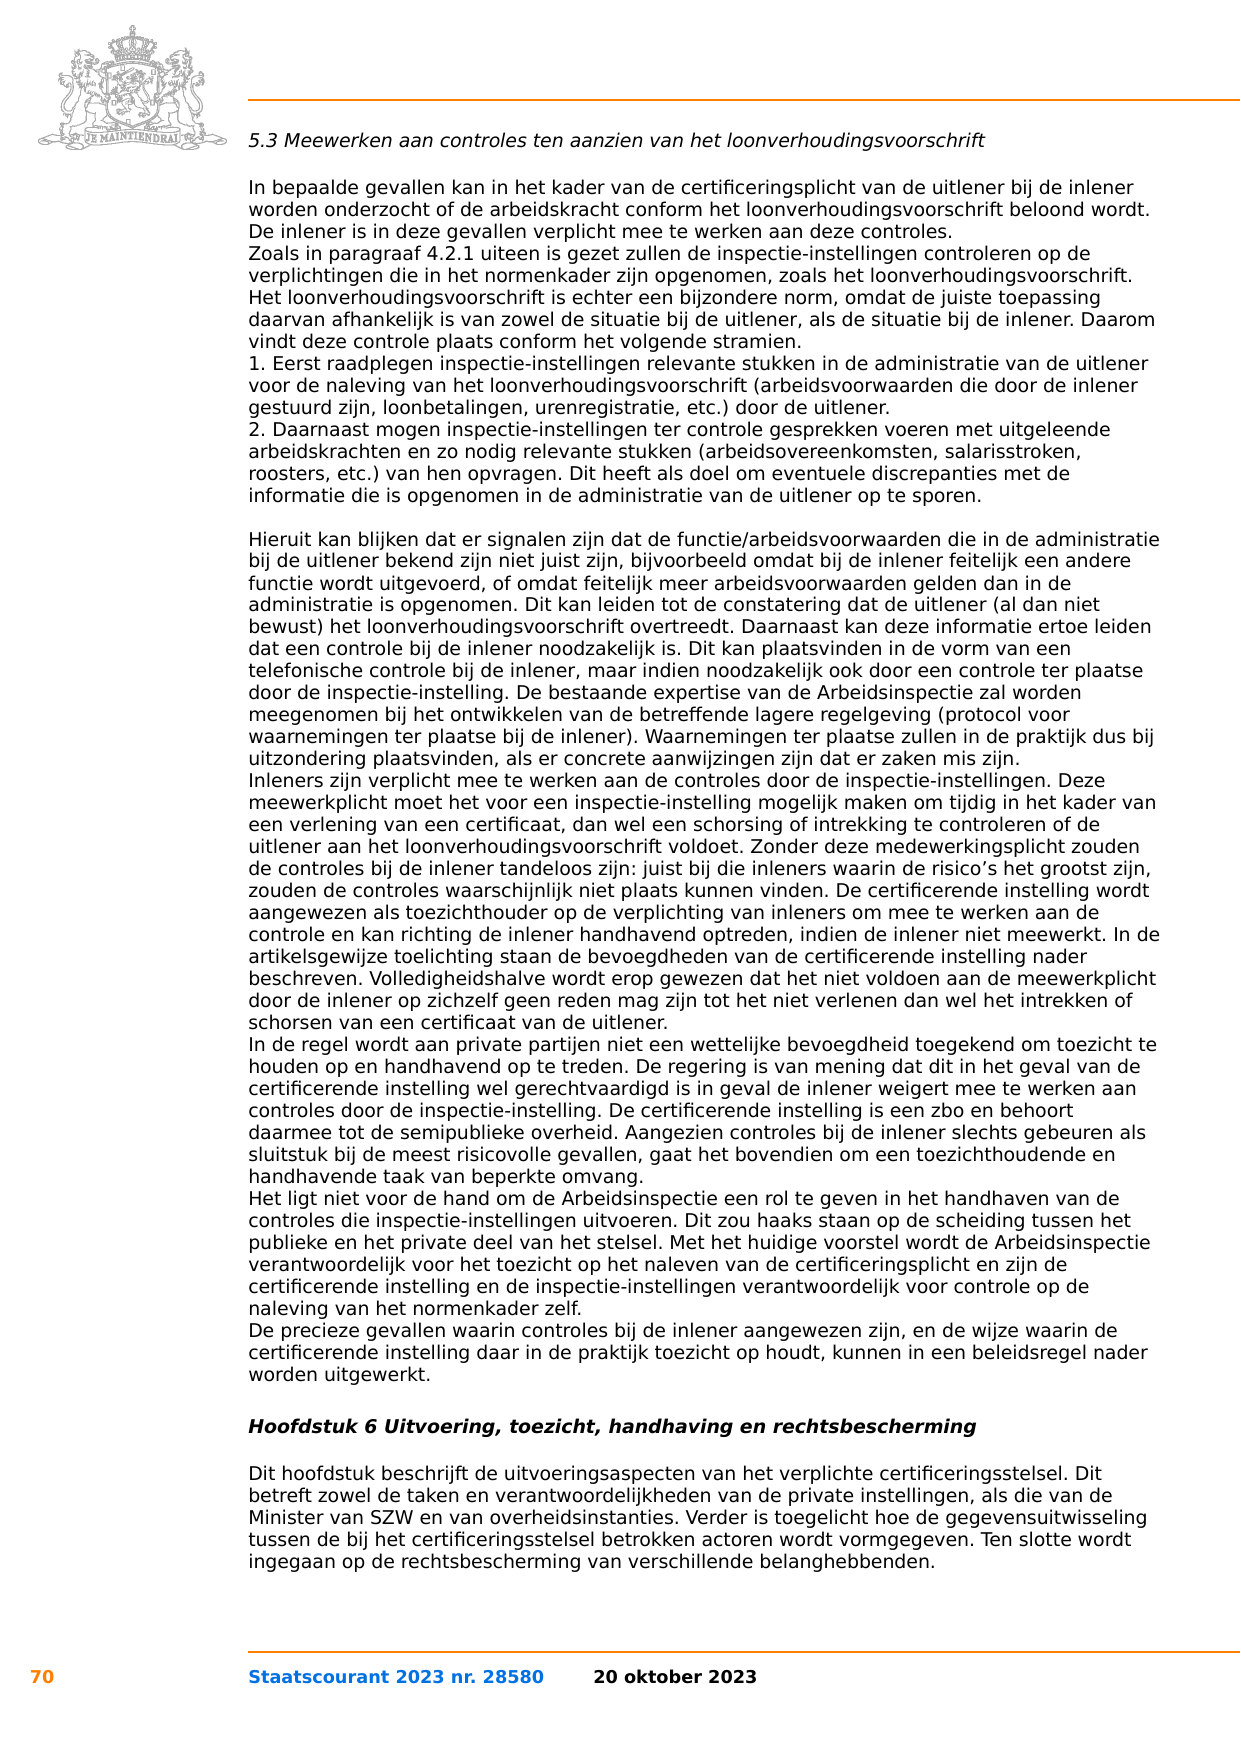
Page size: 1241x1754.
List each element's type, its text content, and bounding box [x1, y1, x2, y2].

text De precieze gevallen waarin controles bij de inlener aangewezen zijn, en de wijze waarin de certificerende instelling daar in de praktijk toezicht op houdt, kunnen in een beleidsregel nader worden uitgewerkt. [248, 1320, 1163, 1386]
subtitle 5.3 Meewerken aan controles ten aanzien van het loonverhoudingsvoorschrift [248, 130, 1163, 152]
text In bepaalde gevallen kan in het kader van de certificeringsplicht van de uitlener bij de inlener worden onderzocht of de arbeidskracht conform het loonverhoudingsvoorschrift beloond wordt. De inlener is in deze gevallen verplicht mee te werken aan deze controles. [248, 177, 1163, 243]
text In de regel wordt aan private partijen niet een wettelijke bevoegdheid toegekend om toezicht te houden op en handhavend op te treden. De regering is van mening dat dit in het geval van de certificerende instelling wel gerechtvaardigd is in geval de inlener weigert mee te werken aan controles door de inspectie-instelling. De certificerende instelling is een zbo en behoort daarmee tot de semipublieke overheid. Aangezien controles bij de inlener slechts gebeuren als sluitstuk bij de meest risicovolle gevallen, gaat het bovendien om een toezichthoudende en handhavende taak van beperkte omvang. [248, 1034, 1163, 1188]
text 2. Daarnaast mogen inspectie-instellingen ter controle gesprekken voeren met uitgeleende arbeidskrachten en zo nodig relevante stukken (arbeidsovereenkomsten, salarisstroken, roosters, etc.) van hen opvragen. Dit heeft als doel om eventuele discrepanties met de informatie die is opgenomen in de administratie van de uitlener op te sporen. [248, 419, 1163, 507]
picture [38, 25, 227, 150]
subtitle Hoofdstuk 6 Uitvoering, toezicht, handhaving en rechtsbescherming [248, 1416, 1163, 1438]
text Zoals in paragraaf 4.2.1 uiteen is gezet zullen de inspectie-instellingen controleren op de verplichtingen die in het normenkader zijn opgenomen, zoals het loonverhoudingsvoorschrift. Het loonverhoudingsvoorschrift is echter een bijzondere norm, omdat de juiste toepassing daarvan afhankelijk is van zowel de situatie bij de uitlener, als de situatie bij de inlener. Daarom vindt deze controle plaats conform het volgende stramien. [248, 243, 1163, 353]
text 1. Eerst raadplegen inspectie-instellingen relevante stukken in de administratie van de uitlener voor de naleving van het loonverhoudingsvoorschrift (arbeidsvoorwaarden die door de inlener gestuurd zijn, loonbetalingen, urenregistratie, etc.) door de uitlener. [248, 353, 1163, 419]
text Het ligt niet voor de hand om de Arbeidsinspectie een rol te geven in het handhaven van de controles die inspectie-instellingen uitvoeren. Dit zou haaks staan op de scheiding tussen het publieke en het private deel van het stelsel. Met het huidige voorstel wordt de Arbeidsinspectie verantwoordelijk voor het toezicht op het naleven van de certificeringsplicht en zijn de certificerende instelling en de inspectie-instellingen verantwoordelijk voor controle op de naleving van het normenkader zelf. [248, 1188, 1163, 1320]
text Hieruit kan blijken dat er signalen zijn dat de functie/arbeidsvoorwaarden die in de administratie bij de uitlener bekend zijn niet juist zijn, bijvoorbeeld omdat bij de inlener feitelijk een andere functie wordt uitgevoerd, of omdat feitelijk meer arbeidsvoorwaarden gelden dan in de administratie is opgenomen. Dit kan leiden tot de constatering dat de uitlener (al dan niet bewust) het loonverhoudingsvoorschrift overtreedt. Daarnaast kan deze informatie ertoe leiden dat een controle bij de inlener noodzakelijk is. Dit kan plaatsvinden in de vorm van een telefonische controle bij de inlener, maar indien noodzakelijk ook door een controle ter plaatse door de inspectie-instelling. De bestaande expertise van de Arbeidsinspectie zal worden meegenomen bij het ontwikkelen van de betreffende lagere regelgeving (protocol voor waarnemingen ter plaatse bij de inlener). Waarnemingen ter plaatse zullen in de praktijk dus bij uitzondering plaatsvinden, als er concrete aanwijzingen zijn dat er zaken mis zijn. [248, 528, 1163, 770]
text Inleners zijn verplicht mee te werken aan de controles door de inspectie-instellingen. Deze meewerkplicht moet het voor een inspectie-instelling mogelijk maken om tijdig in het kader van een verlening van een certificaat, dan wel een schorsing of intrekking te controleren of de uitlener aan het loonverhoudingsvoorschrift voldoet. Zonder deze medewerkingsplicht zouden de controles bij de inlener tandeloos zijn: juist bij die inleners waarin de risico’s het grootst zijn, zouden de controles waarschijnlijk niet plaats kunnen vinden. De certificerende instelling wordt aangewezen als toezichthouder op de verplichting van inleners om mee te werken aan de controle en kan richting de inlener handhavend optreden, indien de inlener niet meewerkt. In de artikelsgewijze toelichting staan de bevoegdheden van de certificerende instelling nader beschreven. Volledigheidshalve wordt erop gewezen dat het niet voldoen aan de meewerkplicht door de inlener op zichzelf geen reden mag zijn tot het niet verlenen dan wel het intrekken of schorsen van een certificaat van de uitlener. [248, 770, 1163, 1034]
text Dit hoofdstuk beschrijft de uitvoeringsaspecten van het verplichte certificeringsstelsel. Dit betreft zowel de taken en verantwoordelijkheden van de private instellingen, als die van de Minister van SZW en van overheidsinstanties. Verder is toegelicht hoe de gegevensuitwisseling tussen de bij het certificeringsstelsel betrokken actoren wordt vormgegeven. Ten slotte wordt ingegaan op de rechtsbescherming van verschillende belanghebbenden. [248, 1463, 1163, 1572]
